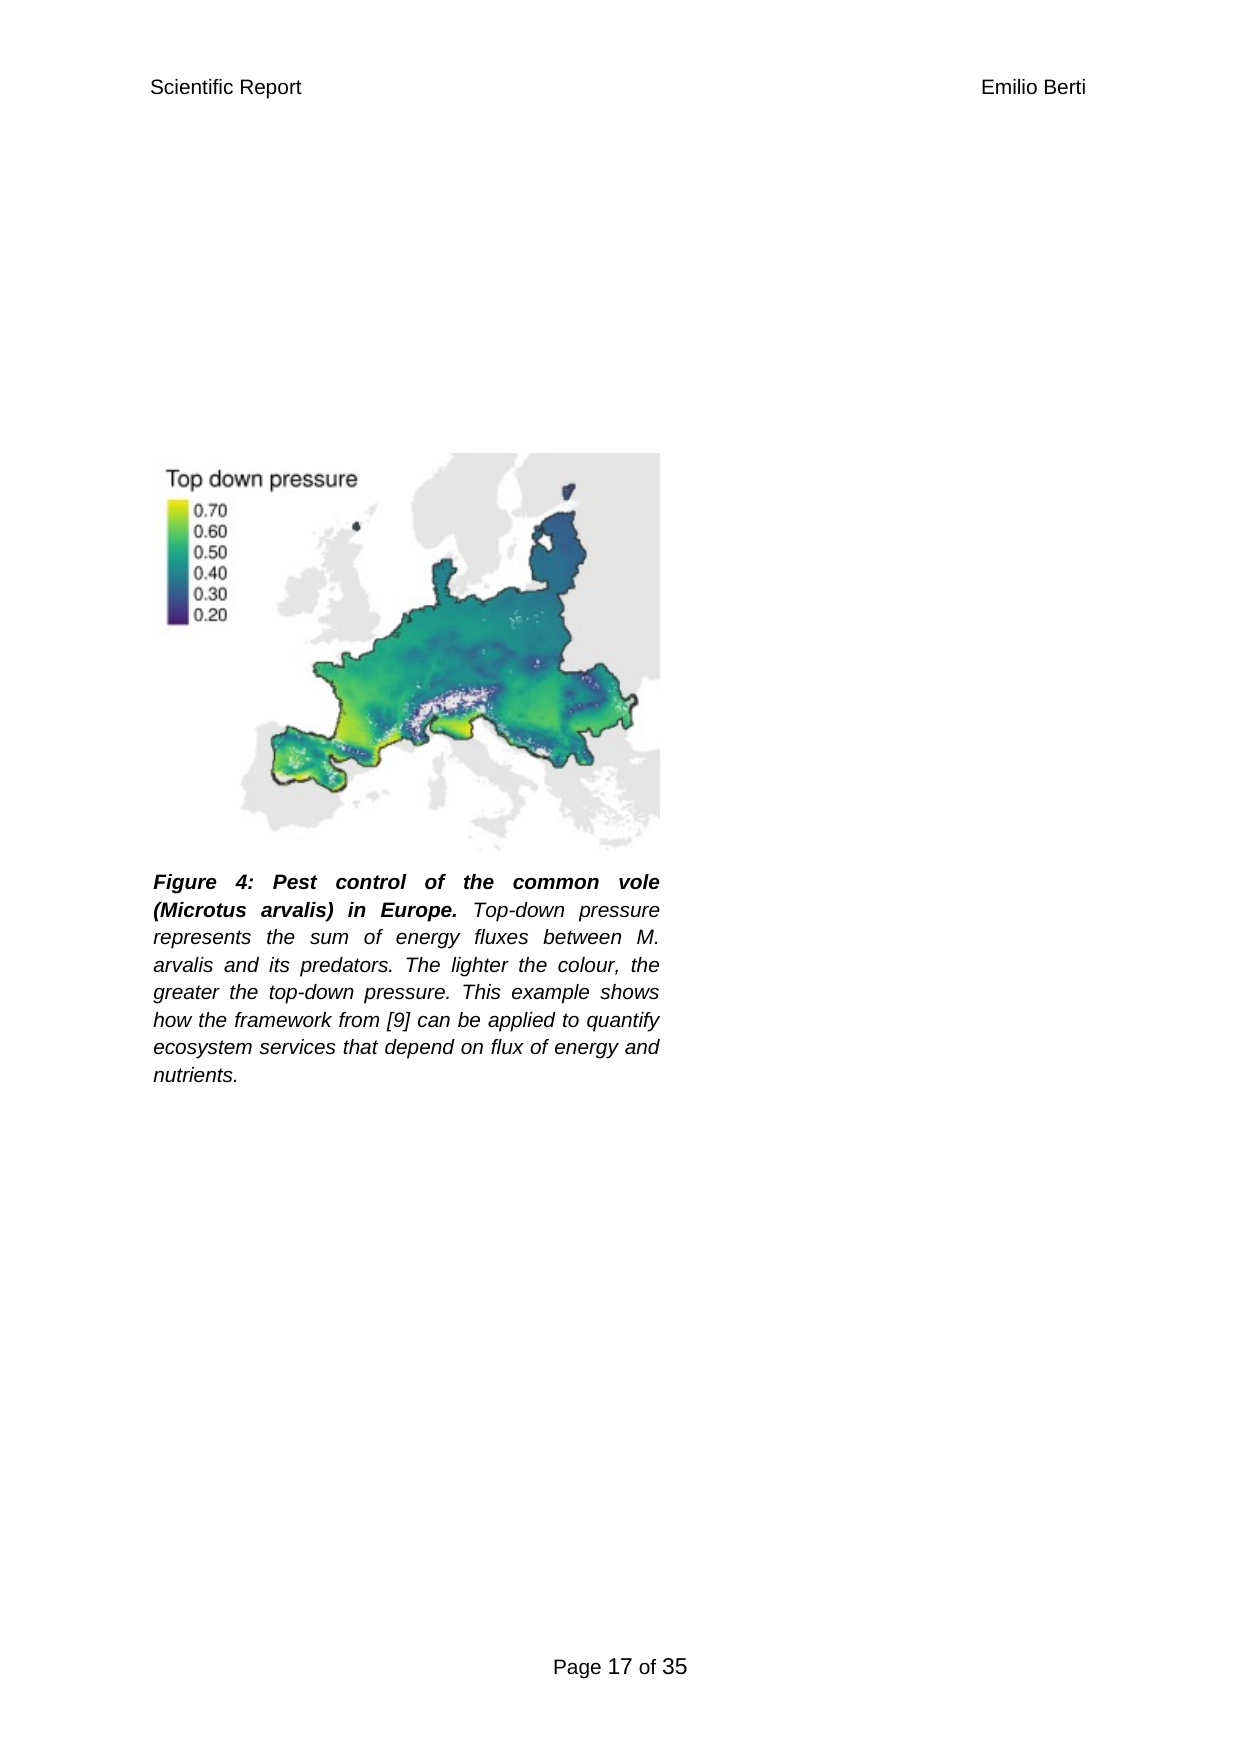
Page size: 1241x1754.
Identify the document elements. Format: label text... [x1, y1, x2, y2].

picture [153, 453, 661, 854]
text Figure 4: Pest control of the common vole (Microtus arvalis) in Europe. Top-down pressure represents the sum of energy fluxes between M. arvalis and its predators. The lighter the colour, the greater the top-down pressure. This example shows how the framework from [9] can be applied to quantify ecosystem services that depend on flux of energy and nutrients. [153, 854, 660, 1086]
